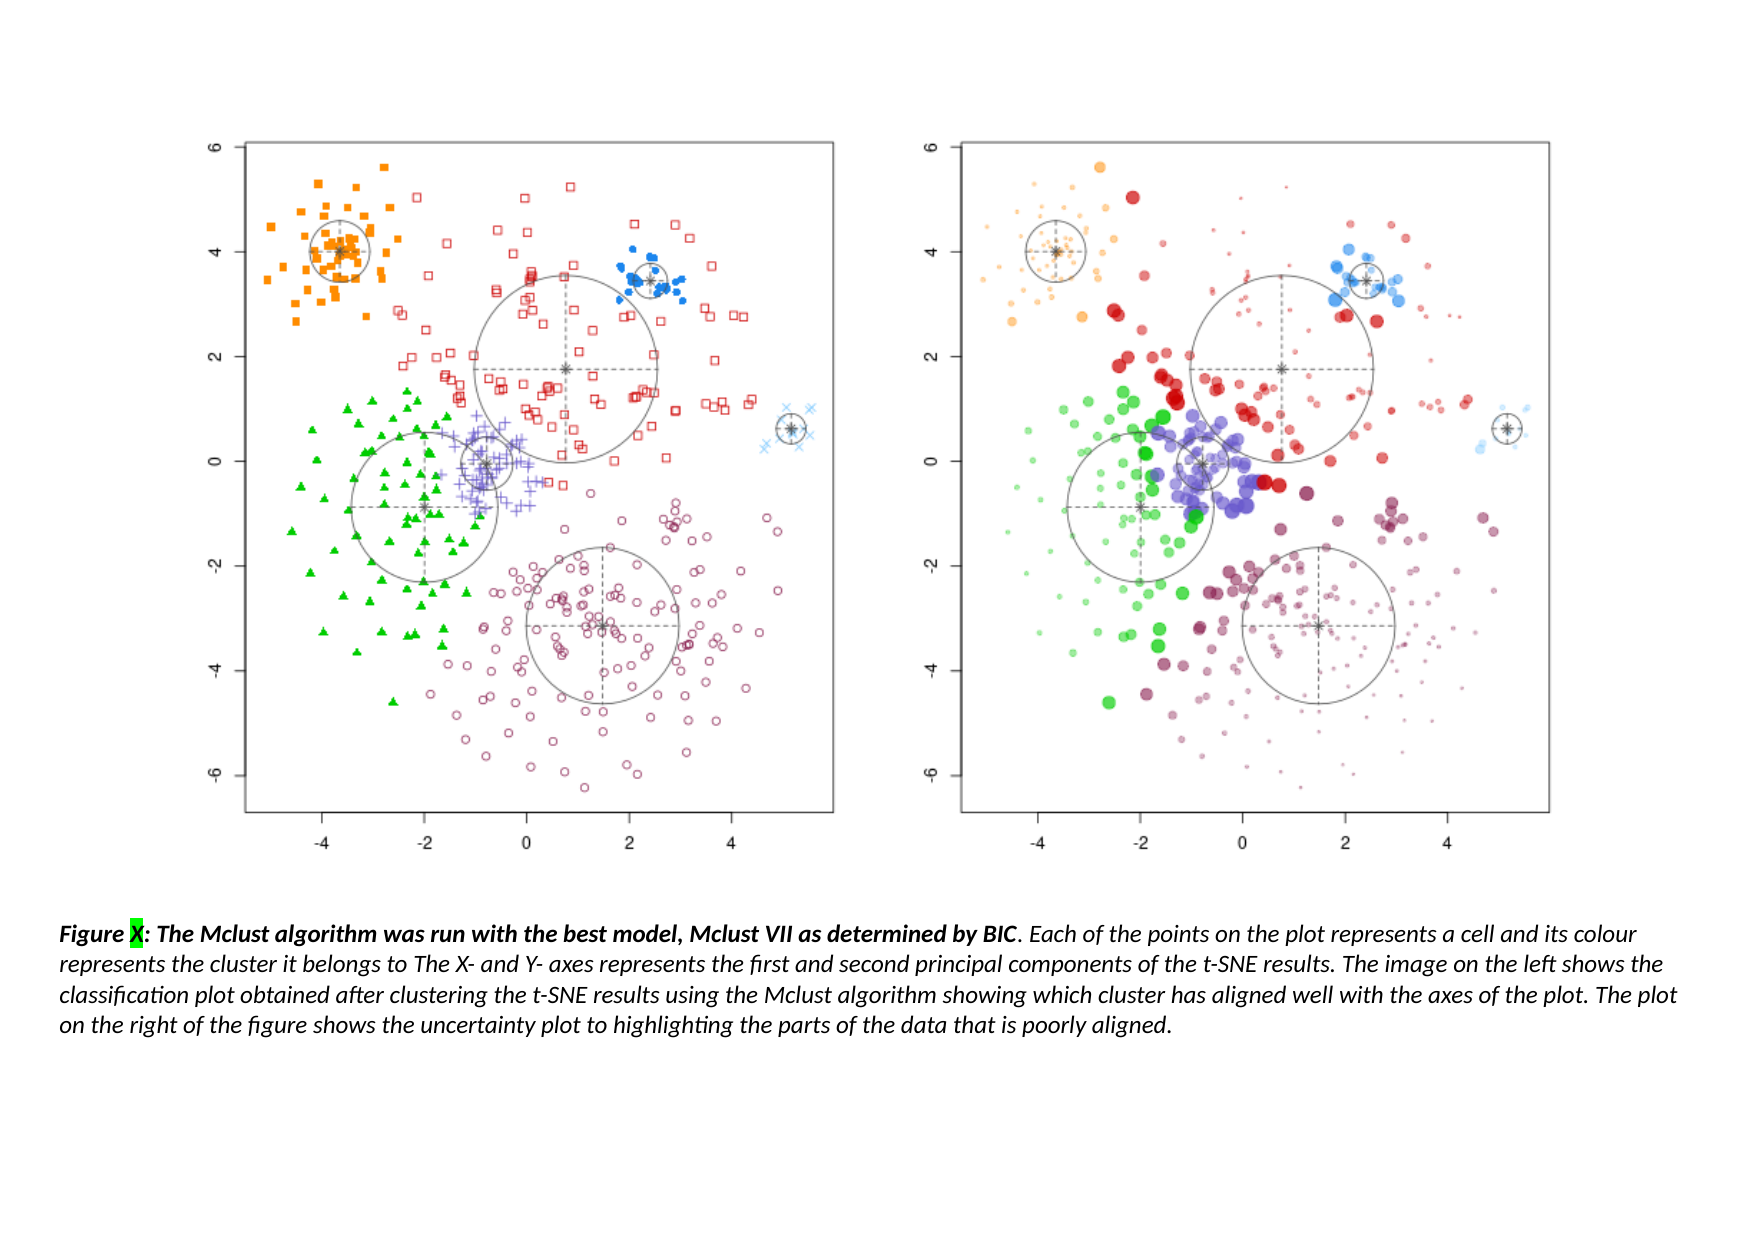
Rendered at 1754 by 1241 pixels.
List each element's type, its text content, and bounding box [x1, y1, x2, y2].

text Figure X: The Mclust algorithm was run with the best model, Mclust VII as determined by BIC. Each of the points on the plot represents a cell and its colour represents the cluster it belongs to The X- and Y- axes represents the first and second principal components of the t-SNE results. The image on the left shows the classification plot obtained after clustering the t-SNE results using the Mclust algorithm showing which cluster has aligned well with the axes of the plot. The plot on the right of the figure shows the uncertainty plot to highlighting the parts of the data that is poorly aligned. [59, 918, 1695, 1040]
